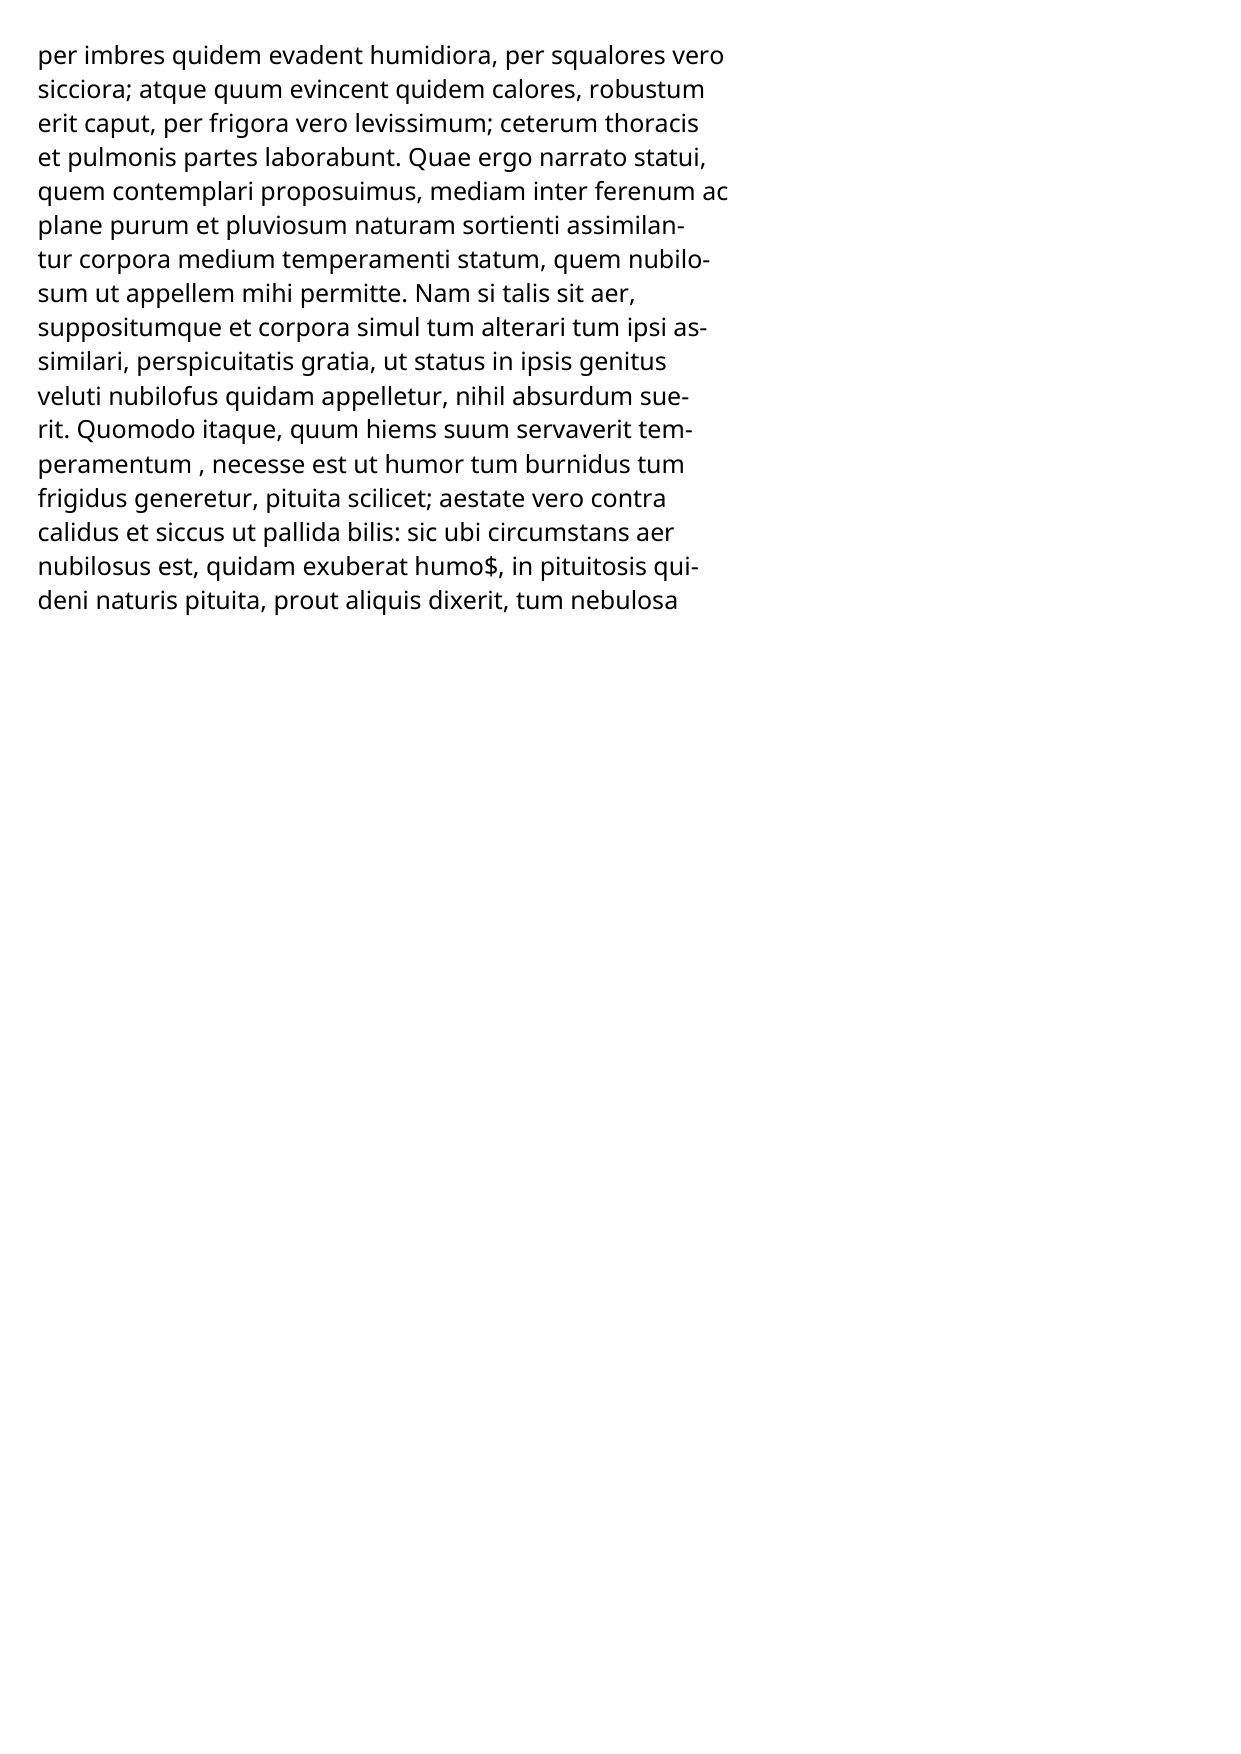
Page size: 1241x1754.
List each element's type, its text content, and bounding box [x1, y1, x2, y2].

text per imbres quidem evadent humidiora, per squalores vero sicciora; atque quum evincent quidem calores, robustum erit caput, per frigora vero levissimum; ceterum thoracis et pulmonis partes laborabunt. Quae ergo narrato statui, quem contemplari proposuimus, mediam inter ferenum ac plane purum et pluviosum naturam sortienti assimilan- tur corpora medium temperamenti statum, quem nubilo- sum ut appellem mihi permitte. Nam si talis sit aer, suppositumque et corpora simul tum alterari tum ipsi as- similari, perspicuitatis gratia, ut status in ipsis genitus veluti nubilofus quidam appelletur, nihil absurdum sue- rit. Quomodo itaque, quum hiems suum servaverit tem- peramentum , necesse est ut humor tum burnidus tum frigidus generetur, pituita scilicet; aestate vero contra calidus et siccus ut pallida bilis: sic ubi circumstans aer nubilosus est, quidam exuberat humo$, in pituitosis qui- deni naturis pituita, prout aliquis dixerit, tum nebulosa [37, 37, 1203, 617]
